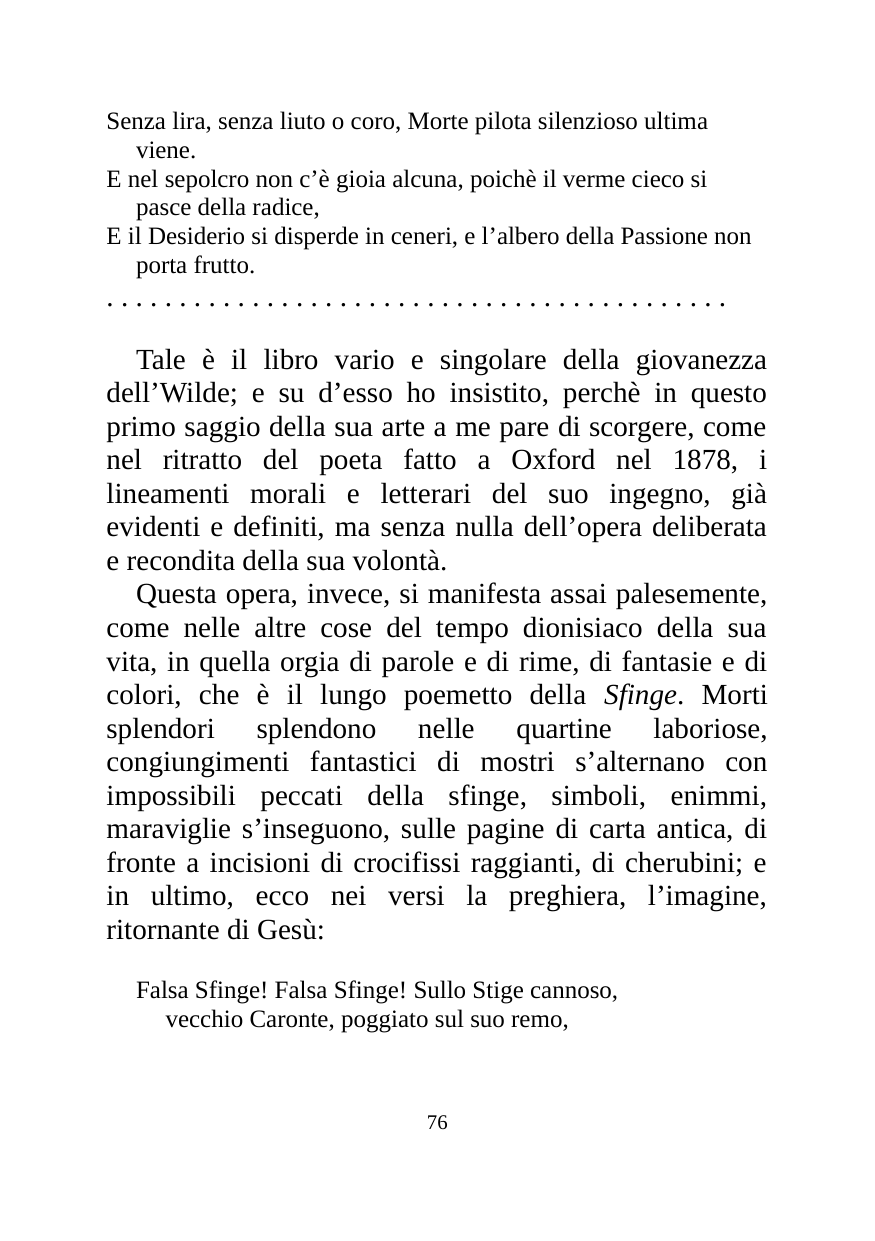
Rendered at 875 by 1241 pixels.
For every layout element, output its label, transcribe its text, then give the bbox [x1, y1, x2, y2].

text Falsa Sfinge! Falsa Sfinge! Sullo Stige cannoso, vecchio Caronte, poggiato sul suo remo, [136, 975, 768, 1032]
text E il Desiderio si disperde in ceneri, e l’albero della Passione non porta frutto. [106, 221, 768, 279]
text Questa opera, invece, si manifesta assai palesemente, come nelle altre cose del tempo dionisiaco della sua vita, in quella orgia di parole e di rime, di fantasie e di colori, che è il lungo poemetto della Sfinge. Morti splendori splendono nelle quartine laboriose, congiungimenti fantastici di mostri s’alternano con impossibili peccati della sfinge, simboli, enimmi, maraviglie s’inseguono, sulle pagine di carta antica, di fronte a incisioni di crocifissi raggianti, di cherubini; e in ultimo, ecco nei versi la preghiera, l’imagine, ritornante di Gesù: [106, 577, 768, 946]
text Senza lira, senza liuto o coro, Morte pilota silenzioso ultima viene. [106, 106, 768, 164]
text . . . . . . . . . . . . . . . . . . . . . . . . . . . . . . . . . . . . . . . . . . . [106, 279, 768, 312]
text E nel sepolcro non c’è gioia alcuna, poichè il verme cieco si pasce della radice, [106, 164, 768, 221]
text Tale è il libro vario e singolare della giovanezza dell’Wilde; e su d’esso ho insistito, perchè in questo primo saggio della sua arte a me pare di scorgere, come nel ritratto del poeta fatto a Oxford nel 1878, i lineamenti morali e letterari del suo ingegno, già evidenti e definiti, ma senza nulla dell’opera deliberata e recondita della sua volontà. [106, 342, 768, 577]
